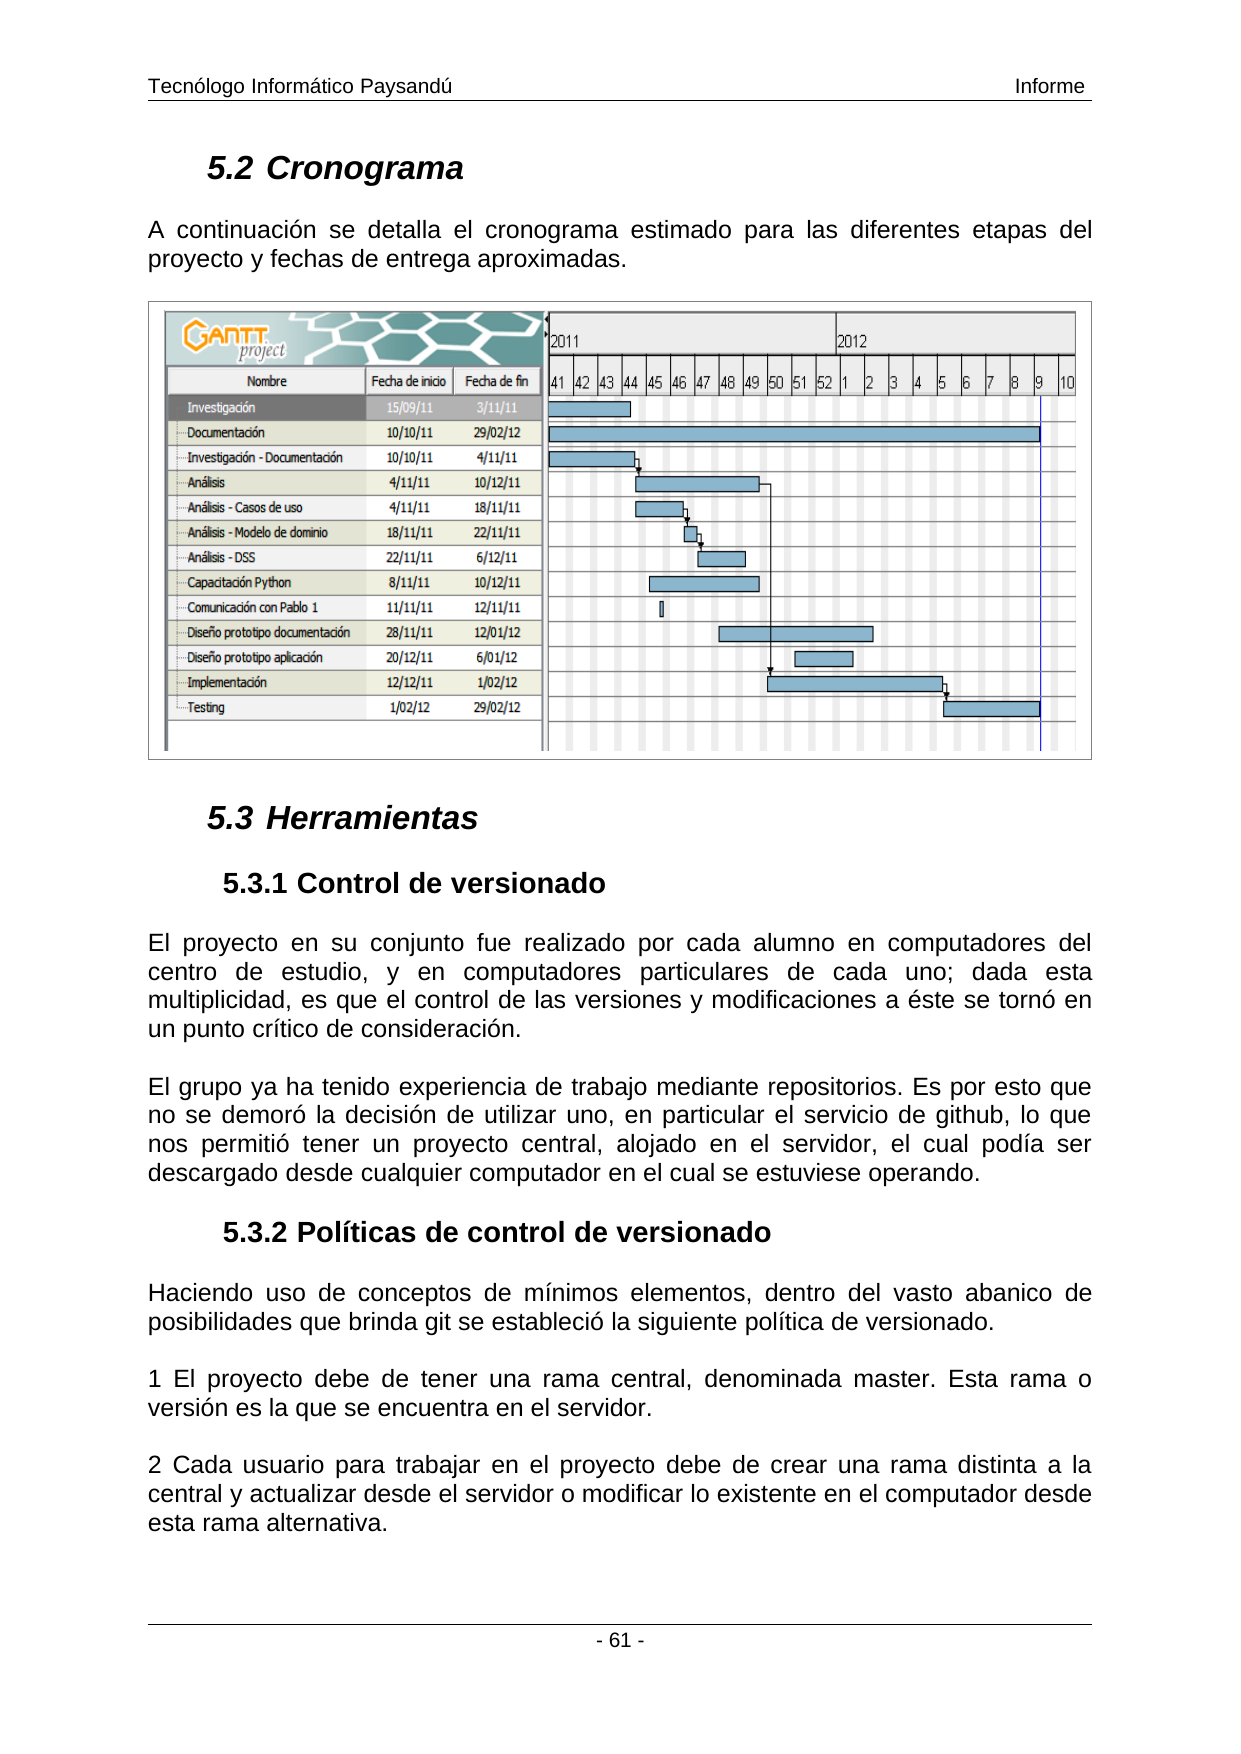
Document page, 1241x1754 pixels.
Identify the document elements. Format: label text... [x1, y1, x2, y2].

subtitle Políticas de control de versionado [223, 1215, 1092, 1249]
text El grupo ya ha tenido experiencia de trabajo mediante repositorios. Es por esto que no se demoró la decisión de utilizar uno, en particular el servicio de github, lo que nos permitió tener un proyecto central, alojado en el servidor, el cual podía ser descargado desde cualquier computador en el cual se estuviese operando. [148, 1072, 1092, 1187]
subtitle Herramientas [207, 798, 1092, 837]
picture [164, 310, 1076, 751]
text El proyecto en su conjunto fue realizado por cada alumno en computadores del centro de estudio, y en computadores particulares de cada uno; dada esta multiplicidad, es que el control de las versiones y modificaciones a éste se tornó en un punto crítico de consideración. [148, 928, 1092, 1043]
text A continuación se detalla el cronograma estimado para las diferentes etapas del proyecto y fechas de entrega aproximadas. [148, 215, 1092, 272]
subtitle Cronograma [207, 148, 1092, 186]
text 1 El proyecto debe de tener una rama central, denominada master. Esta rama o versión es la que se encuentra en el servidor. [148, 1364, 1092, 1421]
text Haciendo uso de conceptos de mínimos elementos, dentro del vasto abanico de posibilidades que brinda git se estableció la siguiente política de versionado. [148, 1278, 1092, 1335]
subtitle Control de versionado [223, 866, 1092, 899]
text 2 Cada usuario para trabajar en el proyecto debe de crear una rama distinta a la central y actualizar desde el servidor o modificar lo existente en el computador desde esta rama alternativa. [148, 1450, 1092, 1536]
